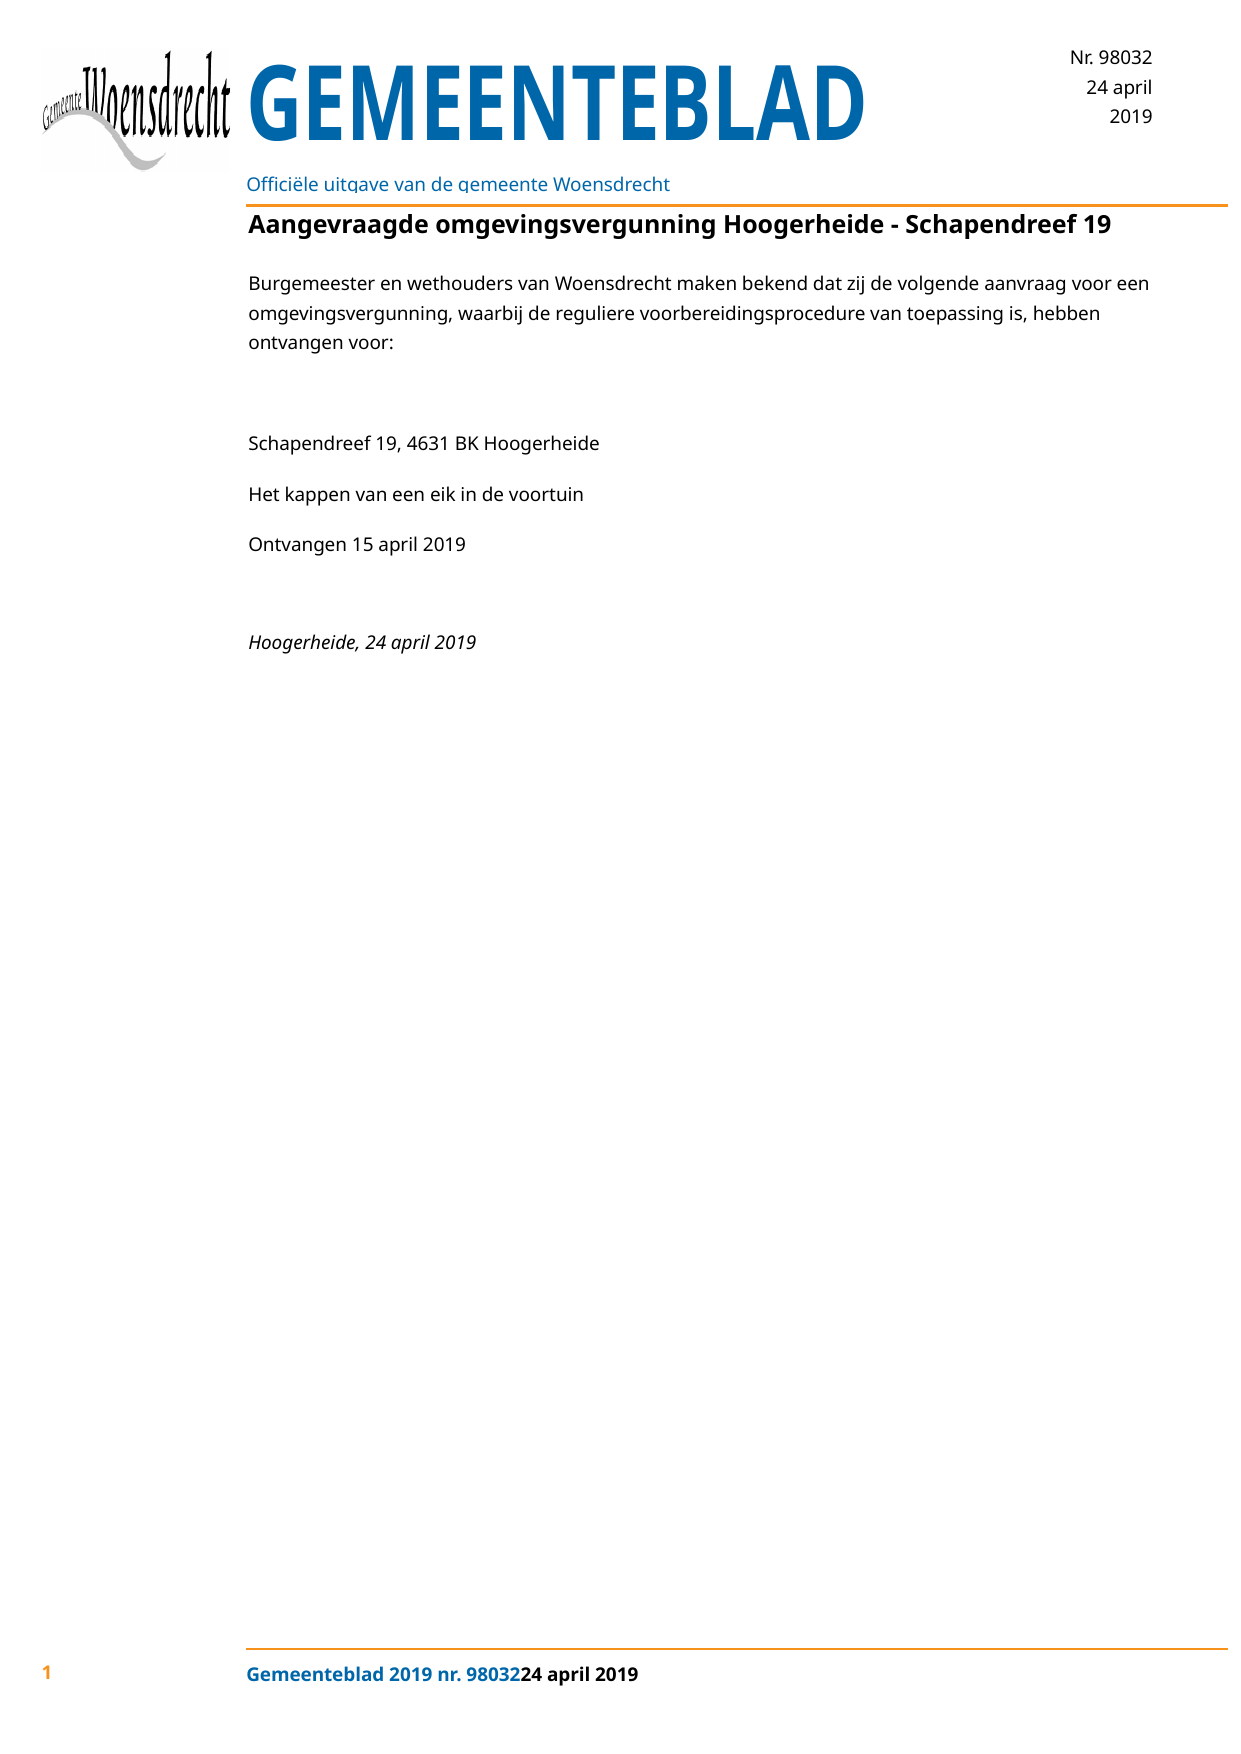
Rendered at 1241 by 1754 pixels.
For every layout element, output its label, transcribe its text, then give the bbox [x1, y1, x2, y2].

text Het kappen van een eik in de voortuin [248, 481, 1152, 506]
text Aangevraagde omgevingsvergunning Hoogerheide - Schapendreef 19 [248, 207, 1152, 241]
text Burgemeester en wethouders van Woensdrecht maken bekend dat zij de volgende aanvraag voor een omgevingsvergunning, waarbij de reguliere voorbereidingsprocedure van toepassing is, hebben ontvangen voor: [248, 270, 1152, 355]
text Hoogerheide, 24 april 2019 [248, 629, 1152, 655]
text Schapendreef 19, 4631 BK Hoogerheide [248, 430, 1152, 456]
text Ontvangen 15 april 2019 [248, 531, 1152, 557]
picture [41, 47, 231, 172]
